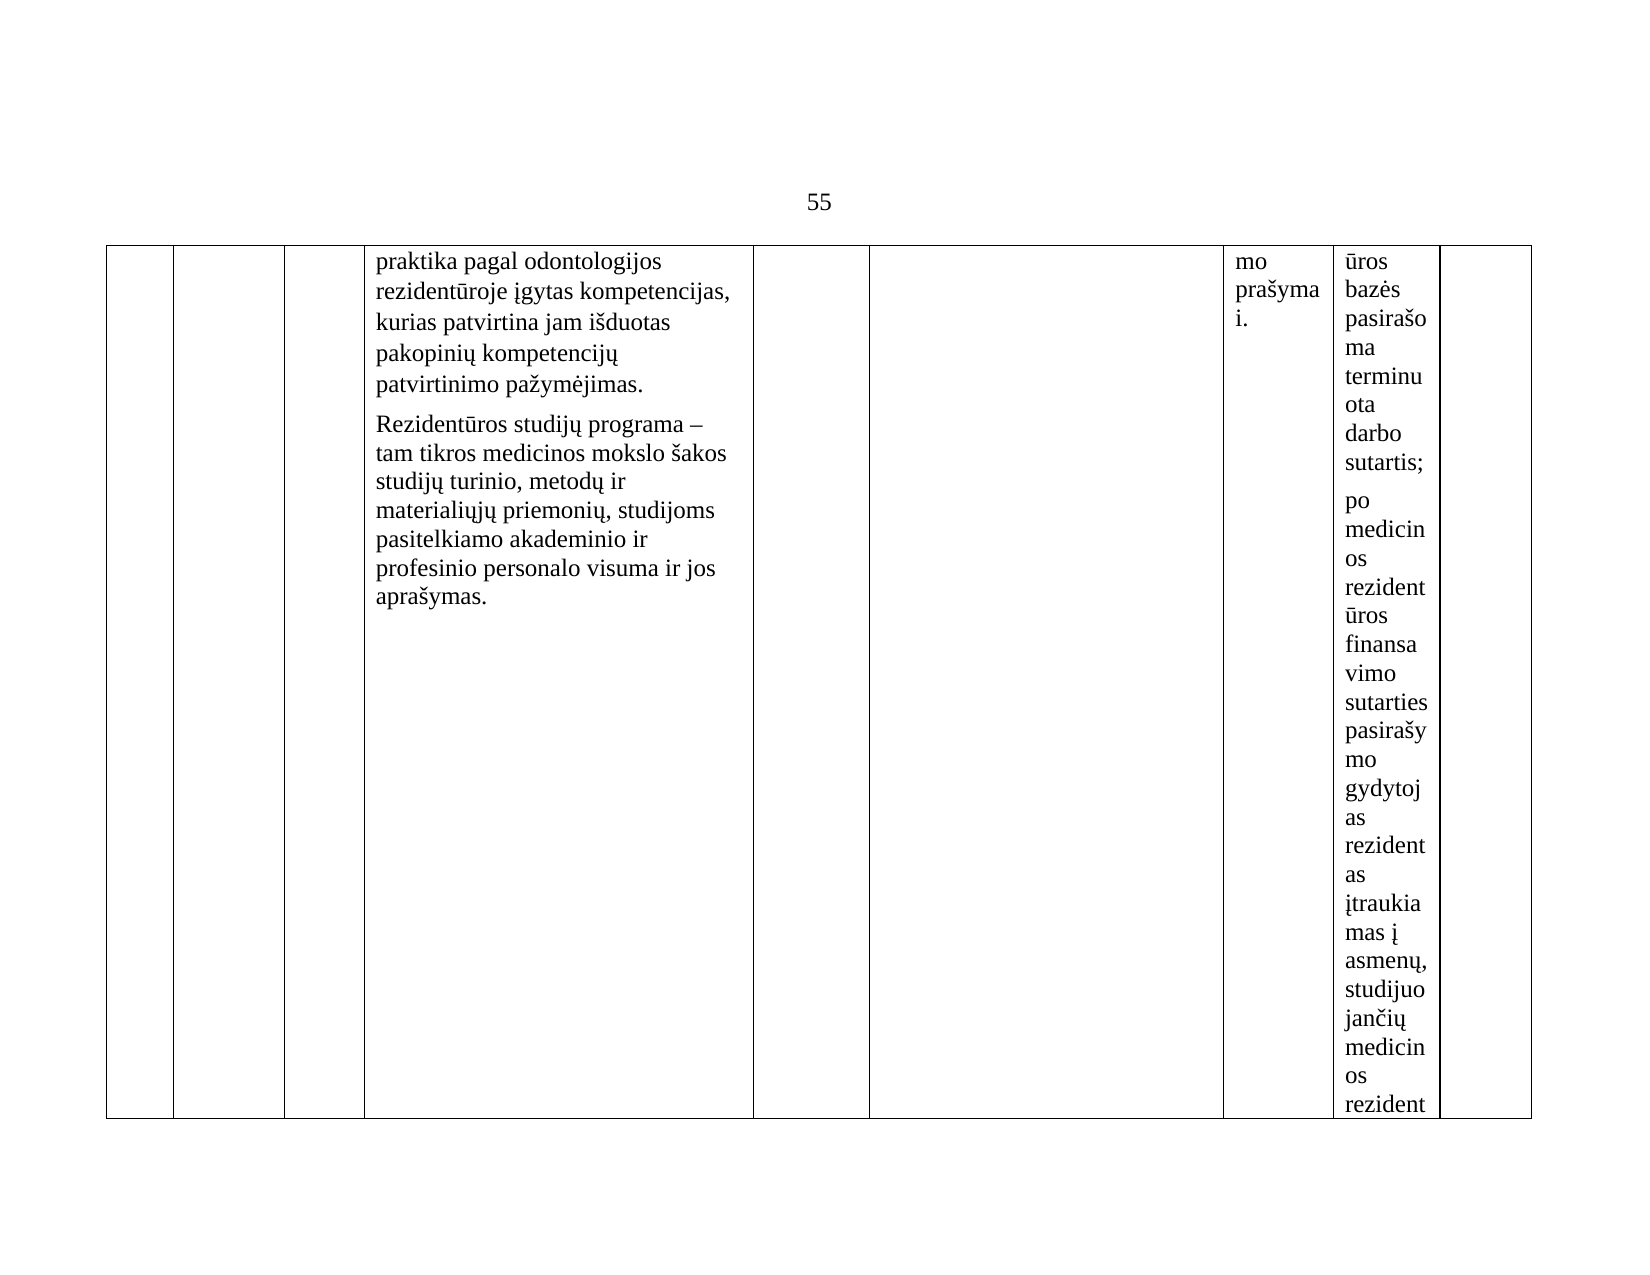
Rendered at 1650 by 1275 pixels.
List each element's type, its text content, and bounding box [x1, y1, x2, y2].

table_cell [107, 246, 173, 1118]
table_cell [870, 246, 1223, 1118]
table_cell [174, 246, 284, 1118]
table_cell [285, 246, 364, 1118]
table_cell [1441, 246, 1531, 1118]
table_cell praktika pagal odontologijos rezidentūroje įgytas kompetencijas, kurias patvirtina jam išduotas pakopinių kompetencijų patvirtinimo pažymėjimas. Rezidentūros studijų programa – tam tikros medicinos mokslo šakos studijų turinio, metodų ir materialiųjų priemonių, studijoms pasitelkiamo akademinio ir profesinio personalo visuma ir jos aprašymas. [365, 246, 753, 1118]
table_cell mo prašymai. [1224, 246, 1333, 1118]
table_cell ūros bazės pasirašoma terminuota darbo sutartis; po medicinos rezidentūros finansavimo sutarties pasirašymo gydytojas rezidentas įtraukiamas į asmenų, studijuojančių medicinos rezident [1334, 246, 1439, 1118]
table_cell [754, 246, 869, 1118]
